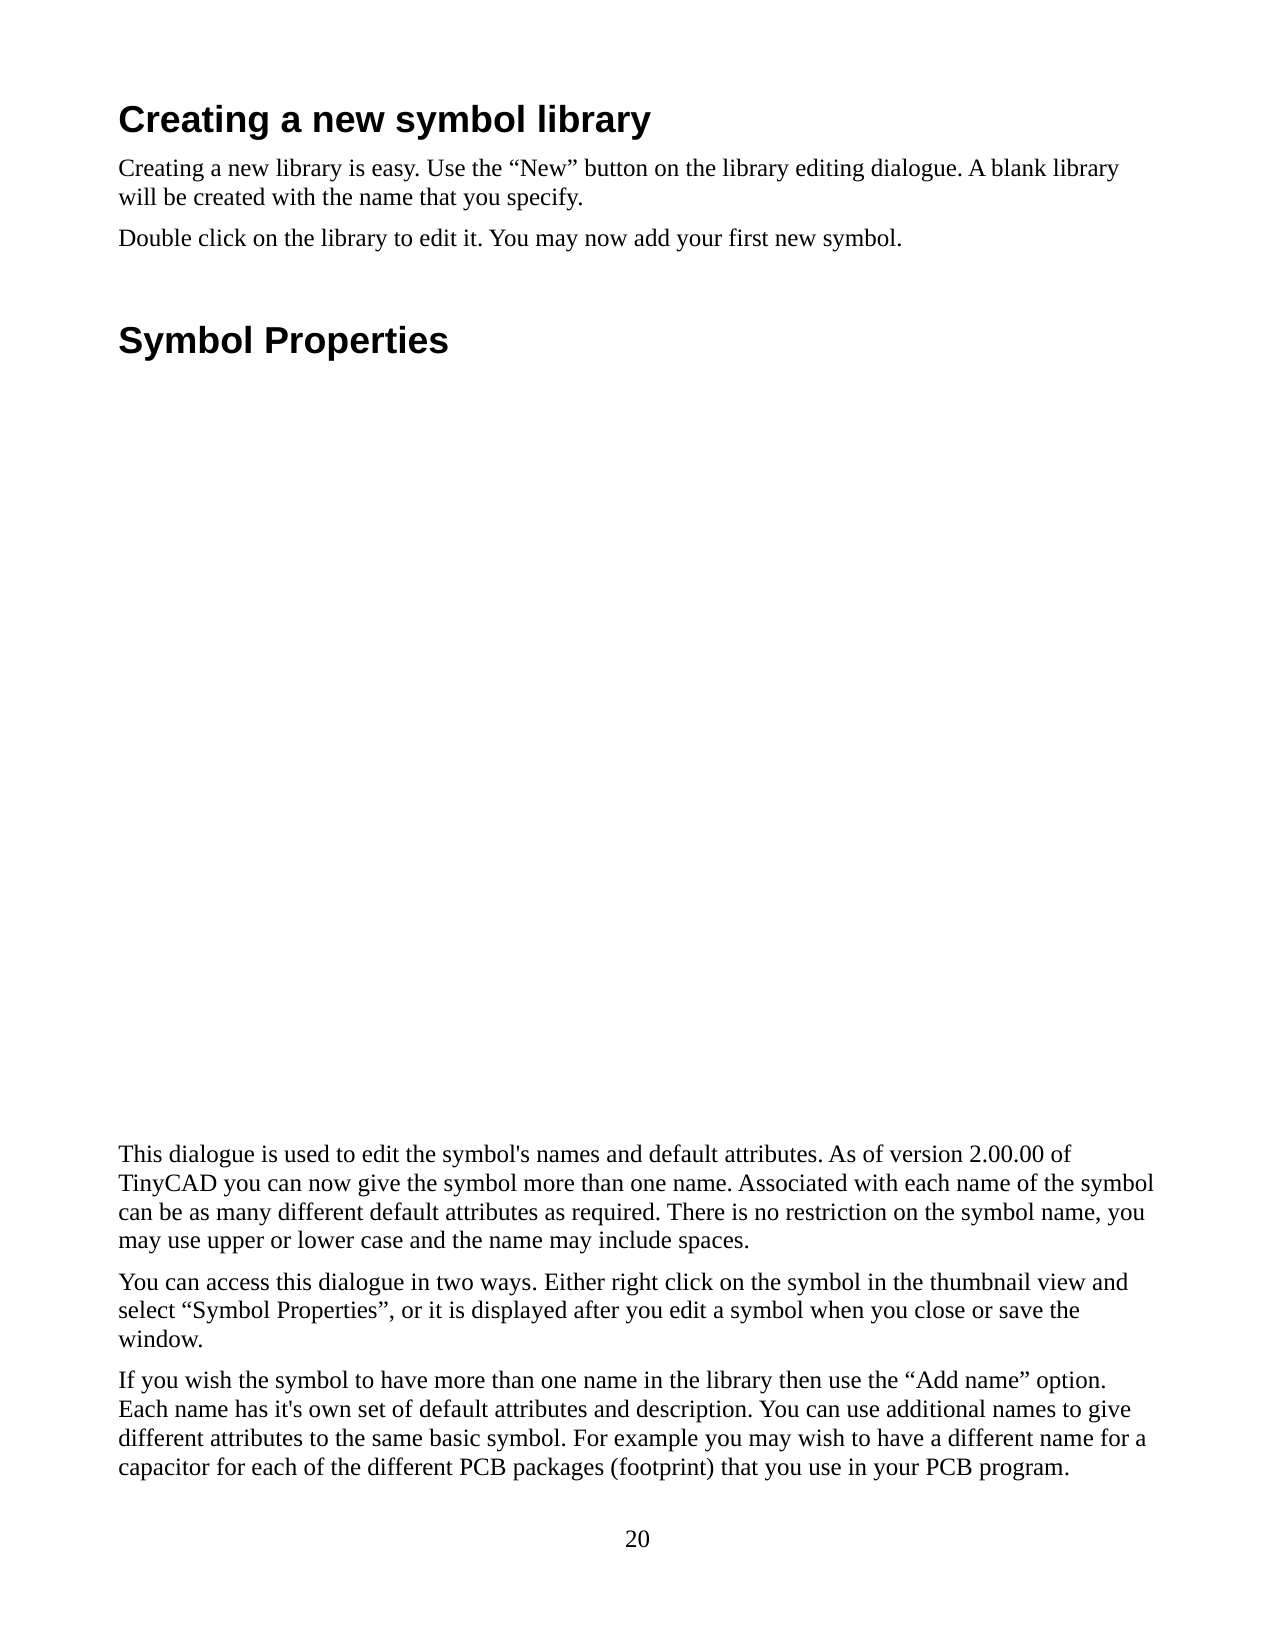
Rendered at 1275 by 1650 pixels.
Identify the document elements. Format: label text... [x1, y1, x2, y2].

text Creating a new symbol library [118, 97, 1157, 141]
text Symbol Properties [118, 318, 1157, 361]
text This dialogue is used to edit the symbol's names and default attributes. As of version 2.00.00 of TinyCAD you can now give the symbol more than one name. Associated with each name of the symbol can be as many different default attributes as required. There is no restriction on the symbol name, you may use upper or lower case and the name may include spaces. [118, 374, 1157, 1254]
text Double click on the library to edit it. You may now add your first new symbol. [118, 223, 1157, 252]
text You can access this dialogue in two ways. Either right click on the symbol in the thumbnail view and select “Symbol Properties”, or it is displayed after you edit a symbol when you close or save the window. [118, 1267, 1157, 1353]
text Creating a new library is easy. Use the “New” button on the library editing dialogue. A blank library will be created with the name that you specify. [118, 153, 1157, 211]
text If you wish the symbol to have more than one name in the library then use the “Add name” option. Each name has it's own set of default attributes and description. You can use additional names to give different attributes to the same basic symbol. For example you may wish to have a different name for a capacitor for each of the different PCB packages (footprint) that you use in your PCB program. [118, 1366, 1157, 1481]
